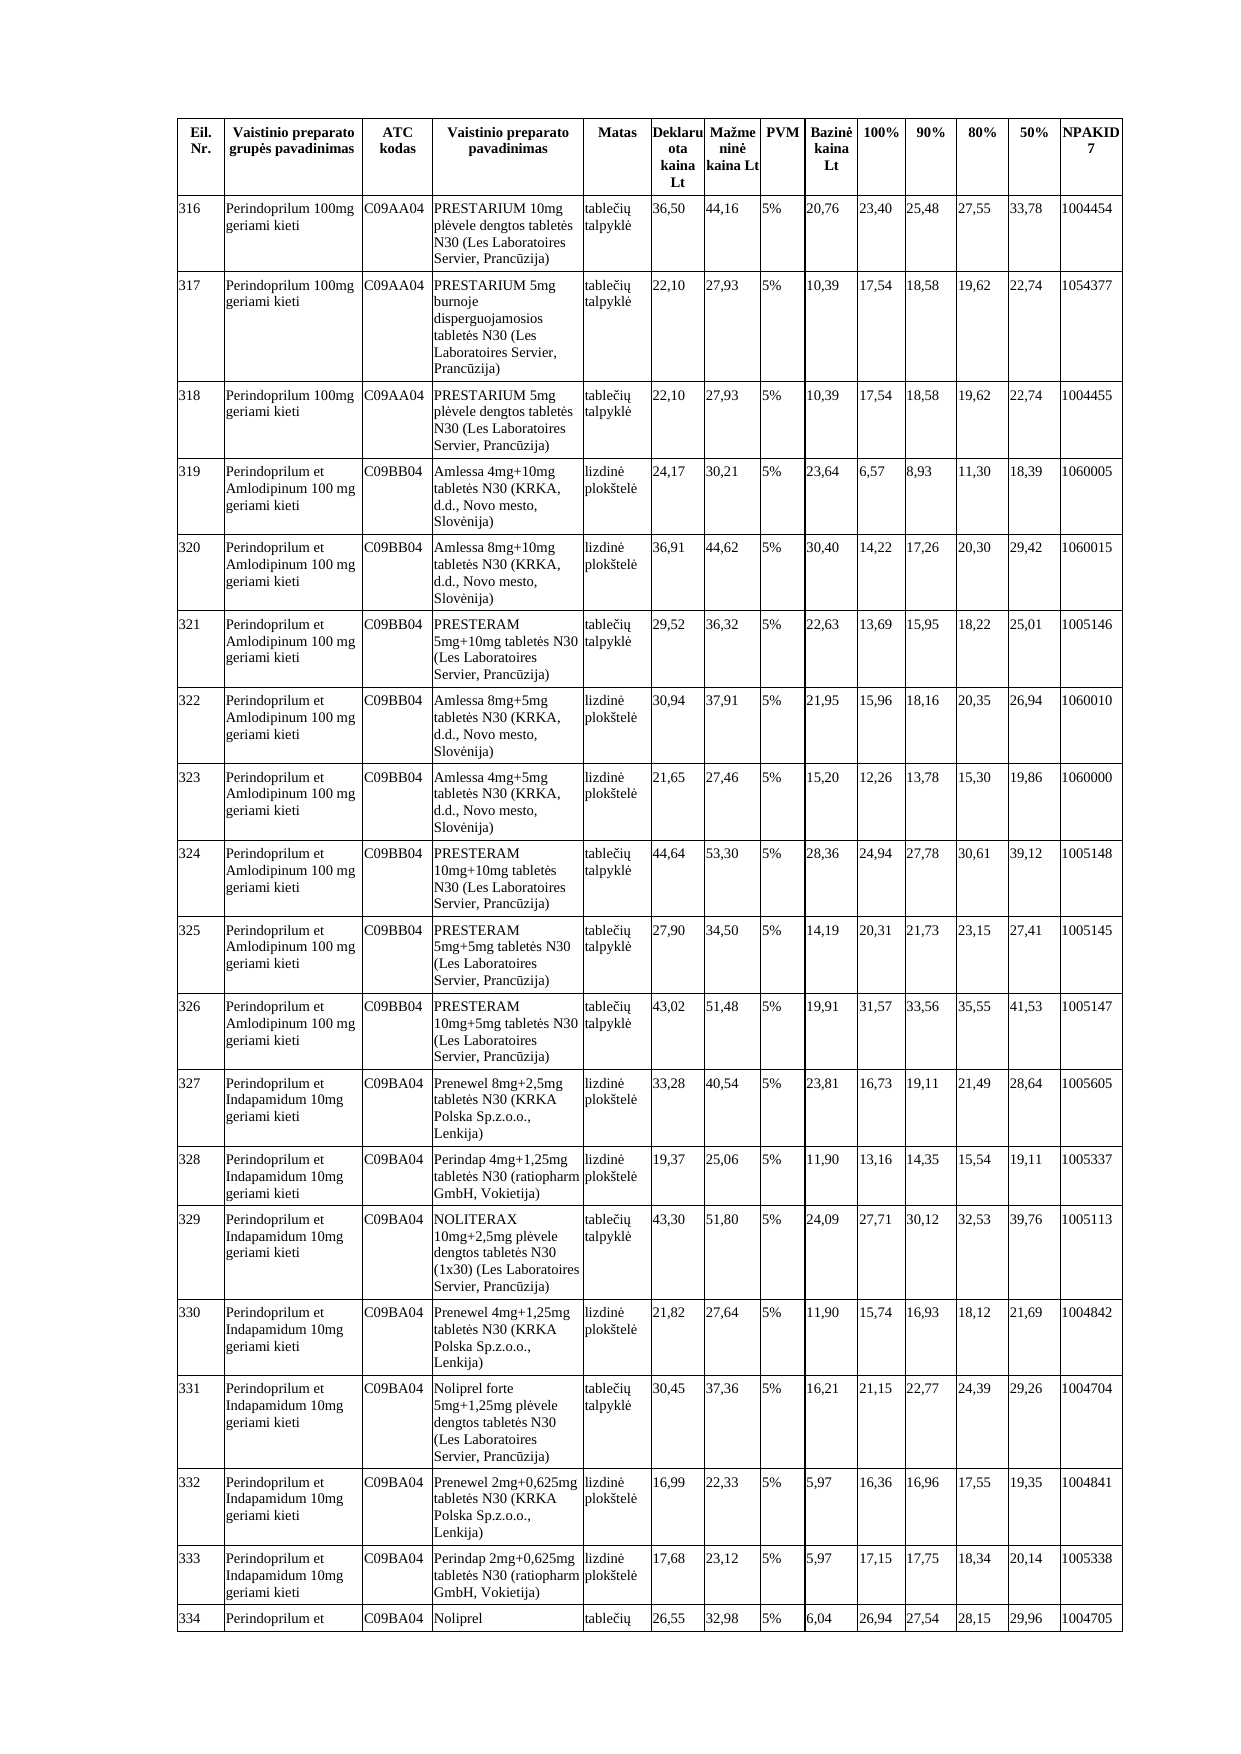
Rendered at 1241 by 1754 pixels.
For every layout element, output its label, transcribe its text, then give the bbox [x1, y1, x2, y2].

table_cell 1004705 [1061, 1605, 1122, 1631]
table_cell 11,30 [957, 459, 1008, 534]
table_cell 330 [178, 1300, 224, 1375]
table_header ATC kodas [363, 119, 432, 194]
table_cell 14,35 [906, 1147, 956, 1205]
table_cell 5% [761, 1147, 804, 1205]
table_cell 21,49 [957, 1070, 1008, 1146]
table_cell 18,58 [906, 382, 956, 457]
table_cell tablečių talpyklė [584, 272, 651, 381]
table_cell 44,64 [652, 841, 704, 916]
table_cell 11,90 [806, 1300, 857, 1375]
table_cell 323 [178, 764, 224, 840]
table_cell 328 [178, 1147, 224, 1205]
table_cell 28,64 [1009, 1070, 1060, 1146]
table_cell 29,52 [652, 611, 704, 687]
table_cell Perindoprilum et Indapamidum 10mg geriami kieti [225, 1070, 362, 1146]
table_cell 27,93 [705, 272, 760, 381]
table_cell 19,35 [1009, 1469, 1060, 1545]
table_cell 10,39 [806, 382, 857, 457]
table_cell 19,11 [906, 1070, 956, 1146]
table_cell 16,93 [906, 1300, 956, 1375]
table_cell 326 [178, 994, 224, 1069]
table_cell 18,16 [906, 688, 956, 763]
table_cell 34,50 [705, 917, 760, 993]
table_cell 39,76 [1009, 1206, 1060, 1298]
table_cell 5% [761, 459, 804, 534]
table_cell C09BB04 [363, 994, 432, 1069]
table_cell 5% [761, 1605, 804, 1631]
table_cell 5% [761, 611, 804, 687]
table_cell 5% [761, 272, 804, 381]
table_cell 11,90 [806, 1147, 857, 1205]
table_cell Perindoprilum et Amlodipinum 100 mg geriami kieti [225, 994, 362, 1069]
table_cell Amlessa 4mg+5mg tabletės N30 (KRKA, d.d., Novo mesto, Slovėnija) [433, 764, 583, 840]
table_cell 324 [178, 841, 224, 916]
table_cell 32,98 [705, 1605, 760, 1631]
table_cell 30,21 [705, 459, 760, 534]
table_cell 15,54 [957, 1147, 1008, 1205]
table_cell 27,78 [906, 841, 956, 916]
table_cell 21,73 [906, 917, 956, 993]
table_cell 22,10 [652, 382, 704, 457]
table_cell 5% [761, 1070, 804, 1146]
table_header 50% [1009, 119, 1060, 194]
table_cell 25,01 [1009, 611, 1060, 687]
table_cell 5% [761, 1300, 804, 1375]
table_cell 27,54 [906, 1605, 956, 1631]
table_cell PRESTERAM 5mg+5mg tabletės N30 (Les Laboratoires Servier, Prancūzija) [433, 917, 583, 993]
table_cell tablečių talpyklė [584, 994, 651, 1069]
table_cell 27,71 [858, 1206, 905, 1298]
table_cell Prenewel 8mg+2,5mg tabletės N30 (KRKA Polska Sp.z.o.o., Lenkija) [433, 1070, 583, 1146]
table_cell 1005145 [1061, 917, 1122, 993]
table_cell 1004454 [1061, 196, 1122, 271]
table_cell 37,36 [705, 1376, 760, 1468]
table_cell 17,75 [906, 1546, 956, 1604]
table_header 80% [957, 119, 1008, 194]
table_cell 51,48 [705, 994, 760, 1069]
table_cell 40,54 [705, 1070, 760, 1146]
table_cell 36,91 [652, 535, 704, 610]
table_cell 39,12 [1009, 841, 1060, 916]
table_cell 44,62 [705, 535, 760, 610]
table_cell 24,09 [806, 1206, 857, 1298]
table_cell 1004842 [1061, 1300, 1122, 1375]
table_cell 15,20 [806, 764, 857, 840]
table_cell Perindoprilum 100mg geriami kieti [225, 196, 362, 271]
table_cell 33,56 [906, 994, 956, 1069]
table_cell Amlessa 4mg+10mg tabletės N30 (KRKA, d.d., Novo mesto, Slovėnija) [433, 459, 583, 534]
table_cell Perindoprilum 100mg geriami kieti [225, 272, 362, 381]
table_cell 5% [761, 764, 804, 840]
table_cell 20,76 [806, 196, 857, 271]
table_cell 36,50 [652, 196, 704, 271]
table_cell 13,16 [858, 1147, 905, 1205]
table_cell 29,26 [1009, 1376, 1060, 1468]
table_cell 18,34 [957, 1546, 1008, 1604]
table_cell C09BA04 [363, 1070, 432, 1146]
table_cell C09AA04 [363, 272, 432, 381]
table_cell 325 [178, 917, 224, 993]
table_cell 8,93 [906, 459, 956, 534]
table_cell C09AA04 [363, 382, 432, 457]
table_cell 10,39 [806, 272, 857, 381]
table_cell 21,95 [806, 688, 857, 763]
table_cell 1060005 [1061, 459, 1122, 534]
table_cell 31,57 [858, 994, 905, 1069]
table_cell NOLITERAX 10mg+2,5mg plėvele dengtos tabletės N30 (1x30) (Les Laboratoires Servier, Prancūzija) [433, 1206, 583, 1298]
table_cell Perindoprilum et Indapamidum 10mg geriami kieti [225, 1300, 362, 1375]
table_cell 1004455 [1061, 382, 1122, 457]
table_cell C09AA04 [363, 196, 432, 271]
table_cell 20,35 [957, 688, 1008, 763]
table_cell 15,96 [858, 688, 905, 763]
table_cell Prenewel 2mg+0,625mg tabletės N30 (KRKA Polska Sp.z.o.o., Lenkija) [433, 1469, 583, 1545]
table_cell 23,15 [957, 917, 1008, 993]
table_cell 23,64 [806, 459, 857, 534]
table_cell tablečių talpyklė [584, 917, 651, 993]
table_cell 1005337 [1061, 1147, 1122, 1205]
table_cell 1004704 [1061, 1376, 1122, 1468]
table_cell 318 [178, 382, 224, 457]
table_cell lizdinė plokštelė [584, 688, 651, 763]
table_cell Amlessa 8mg+5mg tabletės N30 (KRKA, d.d., Novo mesto, Slovėnija) [433, 688, 583, 763]
table_cell 30,45 [652, 1376, 704, 1468]
table_cell 37,91 [705, 688, 760, 763]
table_cell 30,94 [652, 688, 704, 763]
table_cell 36,32 [705, 611, 760, 687]
table_cell 5,97 [806, 1546, 857, 1604]
table_cell 27,46 [705, 764, 760, 840]
table_cell 331 [178, 1376, 224, 1468]
table_cell PRESTERAM 10mg+5mg tabletės N30 (Les Laboratoires Servier, Prancūzija) [433, 994, 583, 1069]
table_cell 17,54 [858, 382, 905, 457]
table_cell lizdinė plokštelė [584, 1070, 651, 1146]
table_cell lizdinė plokštelė [584, 1546, 651, 1604]
table_cell 15,95 [906, 611, 956, 687]
table_cell 14,22 [858, 535, 905, 610]
table_cell 27,41 [1009, 917, 1060, 993]
table_cell 334 [178, 1605, 224, 1631]
table_cell 30,12 [906, 1206, 956, 1298]
table_cell 5% [761, 1206, 804, 1298]
table_cell 19,37 [652, 1147, 704, 1205]
table_cell 1005147 [1061, 994, 1122, 1069]
table_cell C09BB04 [363, 611, 432, 687]
table_cell Perindoprilum 100mg geriami kieti [225, 382, 362, 457]
table_cell 19,91 [806, 994, 857, 1069]
table_cell C09BB04 [363, 535, 432, 610]
table_cell 19,11 [1009, 1147, 1060, 1205]
table_cell 320 [178, 535, 224, 610]
table_cell 1005146 [1061, 611, 1122, 687]
table_header 100% [858, 119, 905, 194]
table_cell C09BB04 [363, 917, 432, 993]
table_cell tablečių talpyklė [584, 382, 651, 457]
table_cell C09BA04 [363, 1376, 432, 1468]
table_cell 28,36 [806, 841, 857, 916]
table_cell 51,80 [705, 1206, 760, 1298]
table_cell 5% [761, 994, 804, 1069]
table_cell 25,06 [705, 1147, 760, 1205]
table_cell 17,15 [858, 1546, 905, 1604]
table_cell 21,69 [1009, 1300, 1060, 1375]
table_cell 22,77 [906, 1376, 956, 1468]
table_cell lizdinė plokštelė [584, 764, 651, 840]
table_cell 43,02 [652, 994, 704, 1069]
table_cell 1005338 [1061, 1546, 1122, 1604]
table_cell 1005148 [1061, 841, 1122, 916]
table_cell 5% [761, 1546, 804, 1604]
table_cell 16,73 [858, 1070, 905, 1146]
table_header Vaistinio preparato grupės pavadinimas [225, 119, 362, 194]
table_cell 6,57 [858, 459, 905, 534]
table_cell 327 [178, 1070, 224, 1146]
table_cell C09BA04 [363, 1300, 432, 1375]
table_cell 5% [761, 841, 804, 916]
table_cell 317 [178, 272, 224, 381]
table_cell 27,90 [652, 917, 704, 993]
table_cell 26,94 [1009, 688, 1060, 763]
table_cell 15,74 [858, 1300, 905, 1375]
table_cell Perindap 4mg+1,25mg tabletės N30 (ratiopharm GmbH, Vokietija) [433, 1147, 583, 1205]
table_cell 16,99 [652, 1469, 704, 1545]
table_cell Perindoprilum et [225, 1605, 362, 1631]
table_cell Perindoprilum et Amlodipinum 100 mg geriami kieti [225, 764, 362, 840]
table_cell 319 [178, 459, 224, 534]
table_cell 17,54 [858, 272, 905, 381]
table_cell 24,39 [957, 1376, 1008, 1468]
table_cell 14,19 [806, 917, 857, 993]
table_header Vaistinio preparato pavadinimas [433, 119, 583, 194]
table_cell 329 [178, 1206, 224, 1298]
table_cell 13,69 [858, 611, 905, 687]
table_cell 5,97 [806, 1469, 857, 1545]
table_cell 22,74 [1009, 382, 1060, 457]
table_cell Perindoprilum et Amlodipinum 100 mg geriami kieti [225, 611, 362, 687]
table_cell Perindoprilum et Amlodipinum 100 mg geriami kieti [225, 535, 362, 610]
table_cell Noliprel forte 5mg+1,25mg plėvele dengtos tabletės N30 (Les Laboratoires Servier, Prancūzija) [433, 1376, 583, 1468]
table_cell 26,55 [652, 1605, 704, 1631]
table_cell 32,53 [957, 1206, 1008, 1298]
table_cell 17,68 [652, 1546, 704, 1604]
table_cell Perindoprilum et Indapamidum 10mg geriami kieti [225, 1469, 362, 1545]
table_cell 333 [178, 1546, 224, 1604]
table_cell 23,40 [858, 196, 905, 271]
table_cell lizdinė plokštelė [584, 1469, 651, 1545]
table_header 90% [906, 119, 956, 194]
table_cell C09BA04 [363, 1469, 432, 1545]
table_cell 22,74 [1009, 272, 1060, 381]
table_cell C09BA04 [363, 1147, 432, 1205]
table_cell 5% [761, 382, 804, 457]
table_cell 20,30 [957, 535, 1008, 610]
table_cell Noliprel [433, 1605, 583, 1631]
table_cell 20,14 [1009, 1546, 1060, 1604]
table_header Deklaruota kaina Lt [652, 119, 704, 194]
table_cell 23,81 [806, 1070, 857, 1146]
table_cell 1060000 [1061, 764, 1122, 840]
table_cell C09BB04 [363, 764, 432, 840]
table_cell 27,64 [705, 1300, 760, 1375]
table_cell 22,33 [705, 1469, 760, 1545]
table_cell 19,86 [1009, 764, 1060, 840]
table_cell 22,63 [806, 611, 857, 687]
table_header NPAKID7 [1061, 119, 1122, 194]
table_cell C09BB04 [363, 841, 432, 916]
table_cell 44,16 [705, 196, 760, 271]
table_cell C09BA04 [363, 1605, 432, 1631]
table_header Matas [584, 119, 651, 194]
table_cell 27,93 [705, 382, 760, 457]
table_cell 12,26 [858, 764, 905, 840]
table_cell 24,94 [858, 841, 905, 916]
table_cell 5% [761, 917, 804, 993]
table_cell 5% [761, 535, 804, 610]
table_cell 26,94 [858, 1605, 905, 1631]
table_cell tablečių talpyklė [584, 611, 651, 687]
table_cell 25,48 [906, 196, 956, 271]
table_cell 5% [761, 688, 804, 763]
table_cell lizdinė plokštelė [584, 459, 651, 534]
table_cell 13,78 [906, 764, 956, 840]
table_cell 29,42 [1009, 535, 1060, 610]
table_cell lizdinė plokštelė [584, 535, 651, 610]
table_cell 21,15 [858, 1376, 905, 1468]
table_cell 6,04 [806, 1605, 857, 1631]
table_cell 332 [178, 1469, 224, 1545]
table_cell 30,61 [957, 841, 1008, 916]
table_cell 19,62 [957, 382, 1008, 457]
table_cell Amlessa 8mg+10mg tabletės N30 (KRKA, d.d., Novo mesto, Slovėnija) [433, 535, 583, 610]
table_cell 23,12 [705, 1546, 760, 1604]
table_cell tablečių talpyklė [584, 1376, 651, 1468]
table_header Mažmeninė kaina Lt [705, 119, 760, 194]
table_cell 22,10 [652, 272, 704, 381]
table_cell Prenewel 4mg+1,25mg tabletės N30 (KRKA Polska Sp.z.o.o., Lenkija) [433, 1300, 583, 1375]
table_cell 316 [178, 196, 224, 271]
table_header Bazinė kaina Lt [806, 119, 857, 194]
table_cell 1004841 [1061, 1469, 1122, 1545]
table_cell 18,58 [906, 272, 956, 381]
table_cell Perindoprilum et Indapamidum 10mg geriami kieti [225, 1376, 362, 1468]
table_cell 5% [761, 1376, 804, 1468]
table_cell 20,31 [858, 917, 905, 993]
table_cell Perindoprilum et Amlodipinum 100 mg geriami kieti [225, 688, 362, 763]
table_cell PRESTERAM 5mg+10mg tabletės N30 (Les Laboratoires Servier, Prancūzija) [433, 611, 583, 687]
table_cell Perindap 2mg+0,625mg tabletės N30 (ratiopharm GmbH, Vokietija) [433, 1546, 583, 1604]
table_cell 27,55 [957, 196, 1008, 271]
table_cell 1060015 [1061, 535, 1122, 610]
table_cell tablečių [584, 1605, 651, 1631]
table_cell C09BA04 [363, 1206, 432, 1298]
table_cell 33,78 [1009, 196, 1060, 271]
table_cell 17,55 [957, 1469, 1008, 1545]
table_cell PRESTERAM 10mg+10mg tabletės N30 (Les Laboratoires Servier, Prancūzija) [433, 841, 583, 916]
table_cell tablečių talpyklė [584, 196, 651, 271]
table_cell 17,26 [906, 535, 956, 610]
table_cell 1060010 [1061, 688, 1122, 763]
table_cell Perindoprilum et Indapamidum 10mg geriami kieti [225, 1546, 362, 1604]
table_cell 1054377 [1061, 272, 1122, 381]
table_cell 16,96 [906, 1469, 956, 1545]
table_cell 16,21 [806, 1376, 857, 1468]
table_cell 18,22 [957, 611, 1008, 687]
table_cell 18,39 [1009, 459, 1060, 534]
table_cell PRESTARIUM 5mg burnoje disperguojamosios tabletės N30 (Les Laboratoires Servier, Prancūzija) [433, 272, 583, 381]
table_cell lizdinė plokštelė [584, 1147, 651, 1205]
table_cell Perindoprilum et Amlodipinum 100 mg geriami kieti [225, 459, 362, 534]
table_cell C09BB04 [363, 459, 432, 534]
table_cell 5% [761, 196, 804, 271]
table_cell 35,55 [957, 994, 1008, 1069]
table_cell PRESTARIUM 5mg plėvele dengtos tabletės N30 (Les Laboratoires Servier, Prancūzija) [433, 382, 583, 457]
table_cell 322 [178, 688, 224, 763]
table_cell 18,12 [957, 1300, 1008, 1375]
table_cell 15,30 [957, 764, 1008, 840]
table_cell 29,96 [1009, 1605, 1060, 1631]
table_cell Perindoprilum et Indapamidum 10mg geriami kieti [225, 1206, 362, 1298]
table_cell 19,62 [957, 272, 1008, 381]
table_cell Perindoprilum et Amlodipinum 100 mg geriami kieti [225, 841, 362, 916]
table_cell Perindoprilum et Indapamidum 10mg geriami kieti [225, 1147, 362, 1205]
table_cell Perindoprilum et Amlodipinum 100 mg geriami kieti [225, 917, 362, 993]
table_cell tablečių talpyklė [584, 1206, 651, 1298]
table_cell 24,17 [652, 459, 704, 534]
table_cell 28,15 [957, 1605, 1008, 1631]
table_cell 21,82 [652, 1300, 704, 1375]
table_cell 5% [761, 1469, 804, 1545]
table_cell 21,65 [652, 764, 704, 840]
table_cell 53,30 [705, 841, 760, 916]
table_cell PRESTARIUM 10mg plėvele dengtos tabletės N30 (Les Laboratoires Servier, Prancūzija) [433, 196, 583, 271]
table_cell 321 [178, 611, 224, 687]
table_cell C09BA04 [363, 1546, 432, 1604]
table_cell C09BB04 [363, 688, 432, 763]
table_cell 43,30 [652, 1206, 704, 1298]
table_header PVM [761, 119, 804, 194]
table_cell 1005113 [1061, 1206, 1122, 1298]
table_header Eil. Nr. [178, 119, 224, 194]
table_cell 16,36 [858, 1469, 905, 1545]
table_cell 1005605 [1061, 1070, 1122, 1146]
table_cell 33,28 [652, 1070, 704, 1146]
table_cell tablečių talpyklė [584, 841, 651, 916]
table_cell 30,40 [806, 535, 857, 610]
table_cell lizdinė plokštelė [584, 1300, 651, 1375]
table_cell 41,53 [1009, 994, 1060, 1069]
